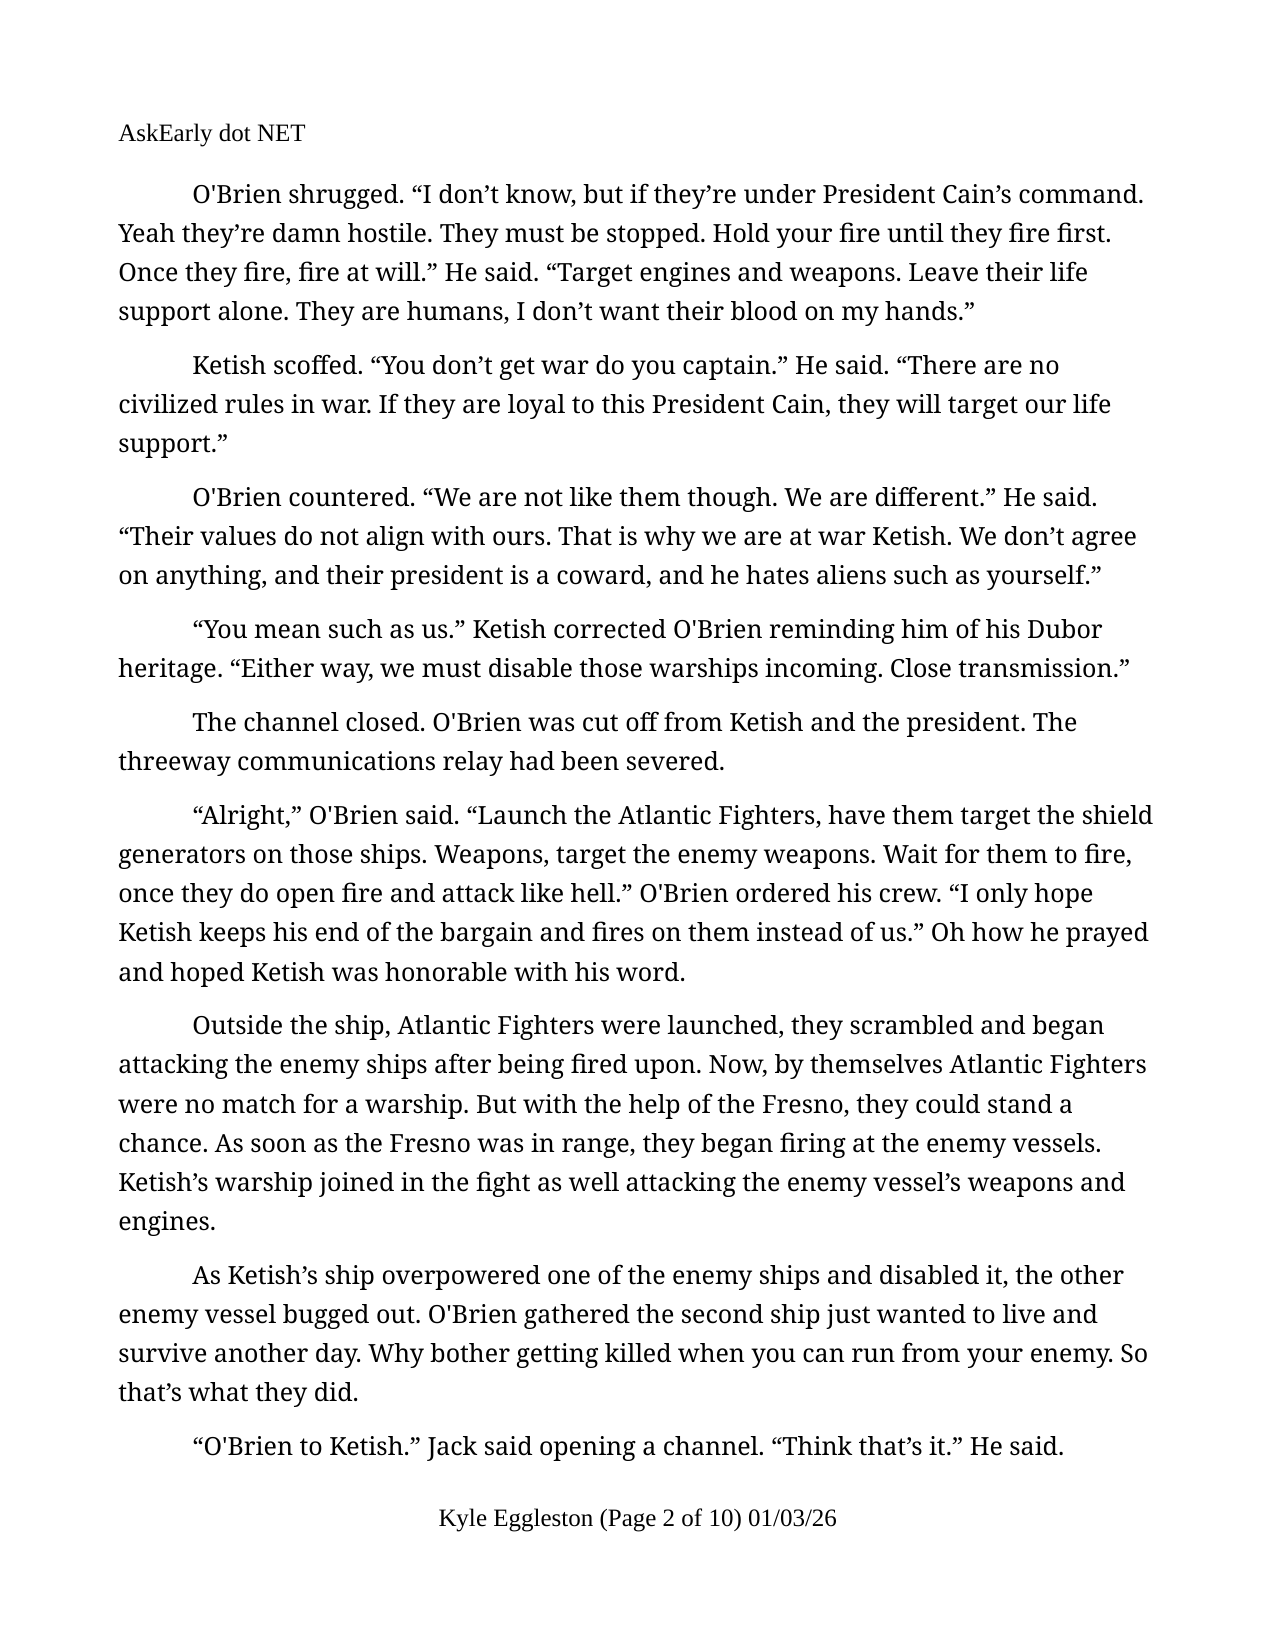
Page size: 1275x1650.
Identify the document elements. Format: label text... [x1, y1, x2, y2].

text O'Brien countered. “We are not like them though. We are different.” He said. “Their values do not align with ours. That is why we are at war Ketish. We don’t agree on anything, and their president is a coward, and he hates aliens such as yourself.” [118, 480, 1157, 592]
text As Ketish’s ship overpowered one of the enemy ships and disabled it, the other enemy vessel bugged out. O'Brien gathered the second ship just wanted to live and survive another day. Why bother getting killed when you can run from your enemy. So that’s what they did. [118, 1258, 1157, 1409]
text O'Brien shrugged. “I don’t know, but if they’re under President Cain’s command. Yeah they’re damn hostile. They must be stopped. Hold your fire until they fire first. Once they fire, fire at will.” He said. “Target engines and weapons. Leave their life support alone. They are humans, I don’t want their blood on my hands.” [118, 176, 1157, 328]
text “O'Brien to Ketish.” Jack said opening a channel. “Think that’s it.” He said. [118, 1429, 1157, 1463]
text “You mean such as us.” Ketish corrected O'Brien reminding him of his Dubor heritage. “Either way, we must disable those warships incoming. Close transmission.” [118, 612, 1157, 685]
text “Alright,” O'Brien said. “Launch the Atlantic Fighters, have them target the shield generators on those ships. Weapons, target the enemy weapons. Wait for them to fire, once they do open fire and attack like hell.” O'Brien ordered his crew. “I only hope Ketish keeps his end of the bargain and fires on them instead of us.” Oh how he prayed and hoped Ketish was honorable with his word. [118, 798, 1157, 988]
text Ketish scoffed. “You don’t get war do you captain.” He said. “There are no civilized rules in war. If they are loyal to this President Cain, they will target our life support.” [118, 348, 1157, 460]
text Outside the ship, Atlantic Fighters were launched, they scrambled and began attacking the enemy ships after being fired upon. Now, by themselves Atlantic Fighters were no match for a warship. But with the help of the Fresno, they could stand a chance. As soon as the Fresno was in range, they began firing at the enemy vessels. Ketish’s warship joined in the fight as well attacking the enemy vessel’s weapons and engines. [118, 1008, 1157, 1238]
text The channel closed. O'Brien was cut off from Ketish and the president. The threeway communications relay had been severed. [118, 705, 1157, 778]
